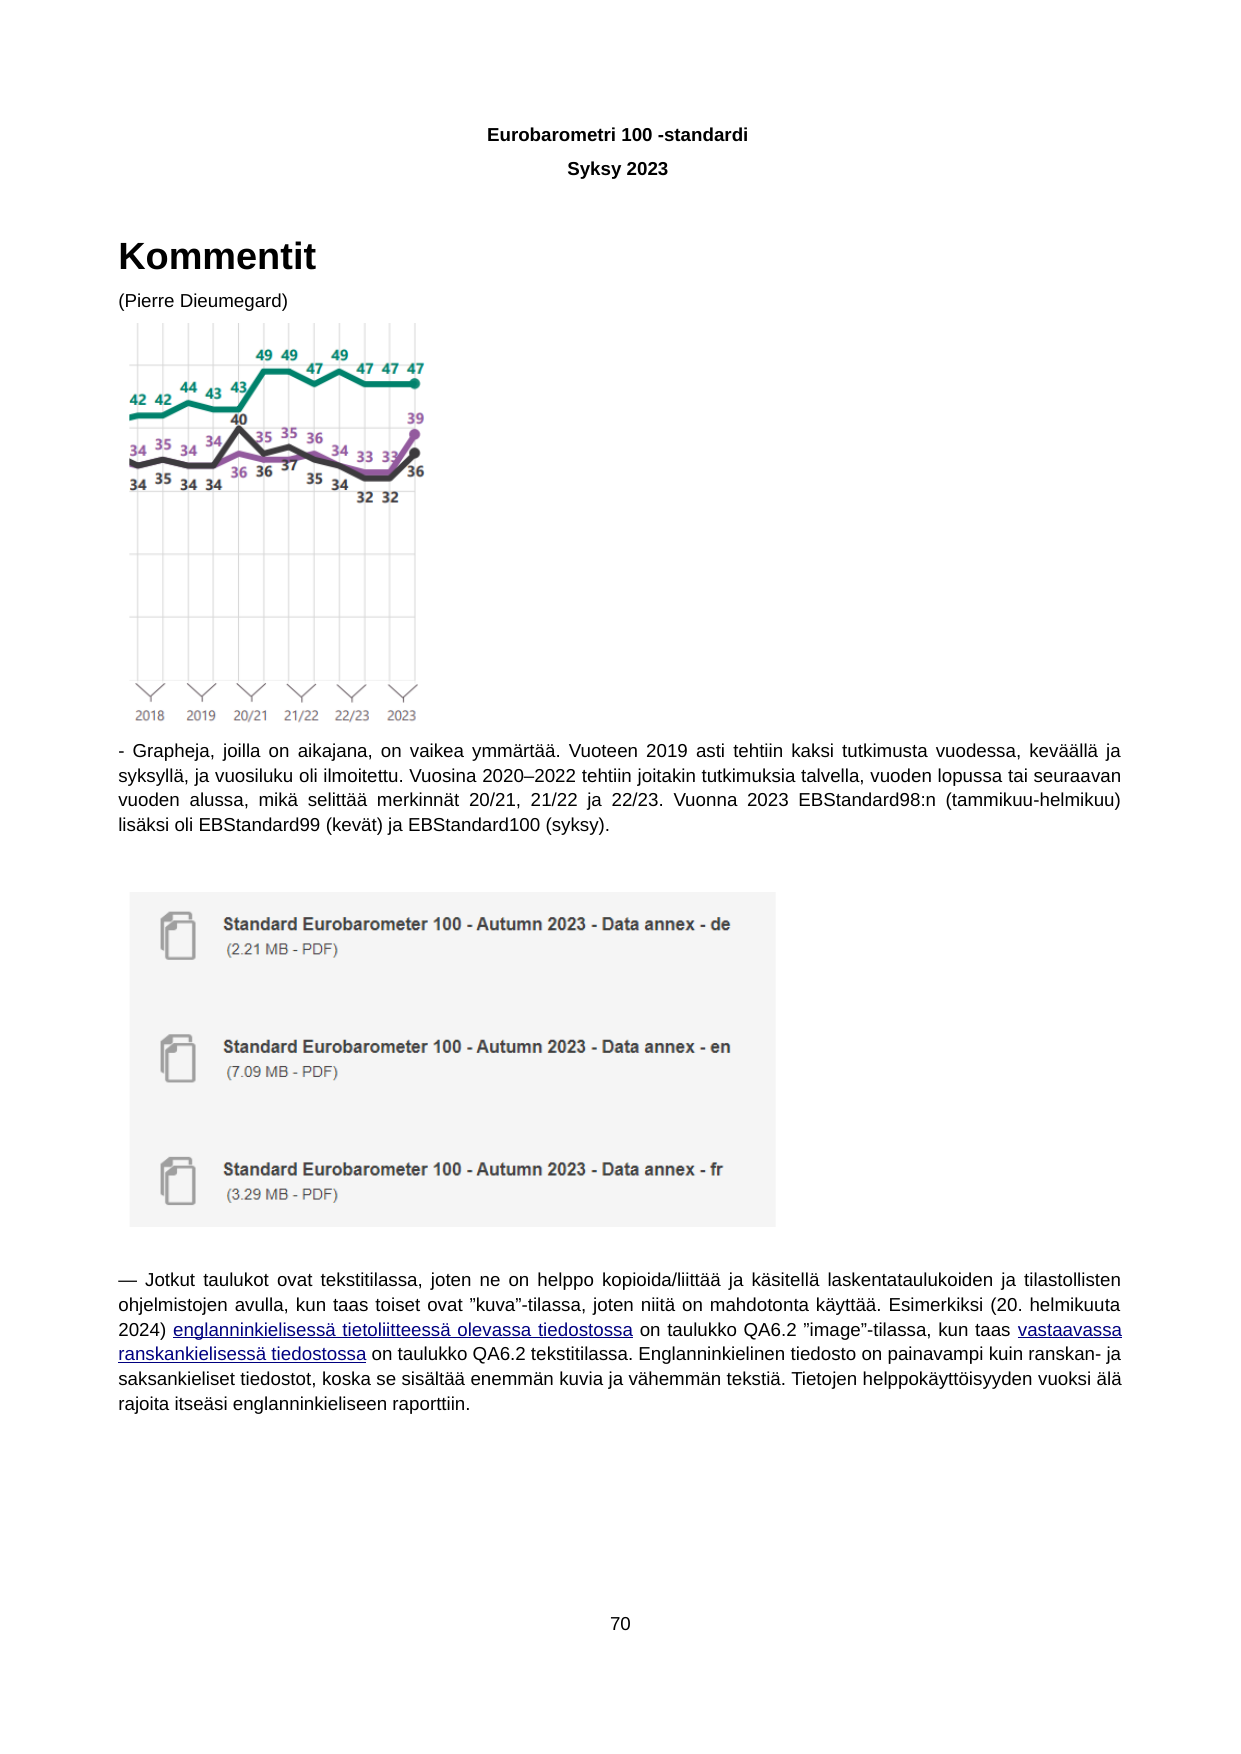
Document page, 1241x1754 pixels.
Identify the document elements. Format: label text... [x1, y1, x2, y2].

subtitle Kommentit [118, 233, 1122, 277]
text — Jotkut taulukot ovat tekstitilassa, joten ne on helppo kopioida/liittää ja käsitellä laskentataulukoiden ja tilastollisten ohjelmistojen avulla, kun taas toiset ovat ”kuva”-tilassa, joten niitä on mahdotonta käyttää. Esimerkiksi (20. helmikuuta 2024) englanninkielisessä tietoliitteessä olevassa tiedostossa on taulukko QA6.2 ”image”-tilassa, kun taas vastaavassa ranskankielisessä tiedostossa on taulukko QA6.2 tekstitilassa. Englanninkielinen tiedosto on painavampi kuin ranskan- ja saksankieliset tiedostot, koska se sisältää enemmän kuvia ja vähemmän tekstiä. Tietojen helppokäyttöisyyden vuoksi älä rajoita itseäsi englanninkieliseen raporttiin. [118, 1269, 1122, 1414]
picture [129, 323, 428, 737]
picture [129, 892, 776, 1227]
text (Pierre Dieumegard) [118, 290, 1122, 311]
text - Grapheja, joilla on aikajana, on vaikea ymmärtää. Vuoteen 2019 asti tehtiin kaksi tutkimusta vuodessa, keväällä ja syksyllä, ja vuosiluku oli ilmoitettu. Vuosina 2020–2022 tehtiin joitakin tutkimuksia talvella, vuoden lopussa tai seuraavan vuoden alussa, mikä selittää merkinnät 20/21, 21/22 ja 22/23. Vuonna 2023 EBStandard98:n (tammikuu-helmikuu) lisäksi oli EBStandard99 (kevät) ja EBStandard100 (syksy). [118, 329, 1122, 836]
